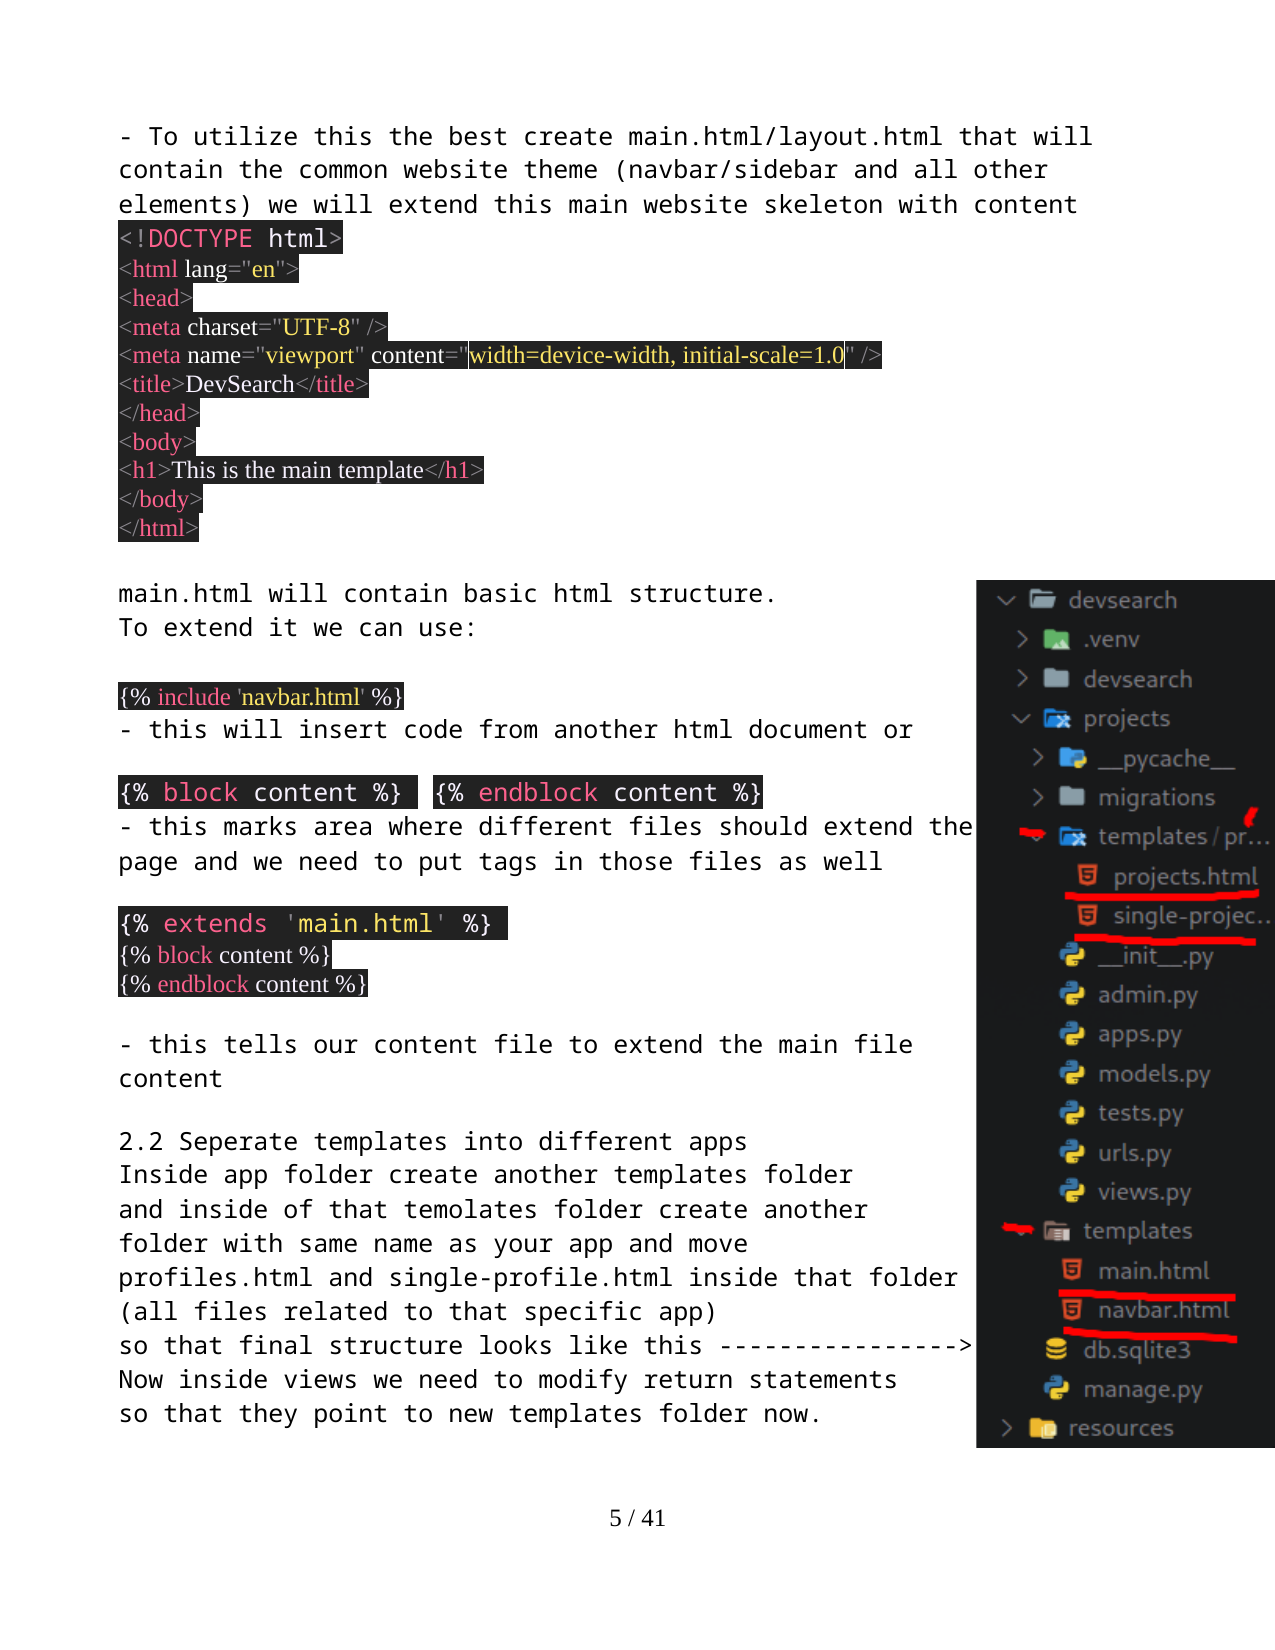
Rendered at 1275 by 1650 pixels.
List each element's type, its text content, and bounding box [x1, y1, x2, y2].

text 2.2 Seperate templates into different apps [118, 1123, 976, 1157]
text - this marks area where different files should extend the page and we need to put tags in those files as well [118, 809, 976, 877]
text <head> [118, 283, 1157, 312]
text {% block content %} [118, 940, 976, 969]
text main.html will contain basic html structure. [118, 576, 1157, 610]
text </body> [118, 484, 1157, 513]
text </html> [118, 513, 1157, 542]
text </head> [118, 398, 1157, 427]
text and inside of that temolates folder create another [118, 1191, 976, 1225]
text {% endblock content %} [118, 969, 976, 997]
text <html lang="en"> [118, 254, 1157, 283]
text <h1>This is the main template</h1> [118, 456, 1157, 484]
text {% include 'navbar.html' %} [118, 678, 976, 712]
text profiles.html and single-profile.html inside that folder [118, 1259, 976, 1293]
text <title>DevSearch</title> [118, 369, 1157, 398]
text - this tells our content file to extend the main file content [118, 1026, 976, 1094]
text <meta charset="UTF-8" /> [118, 312, 1157, 341]
text {% block content %} {% endblock content %} [118, 775, 976, 809]
text Now inside views we need to modify return statements [118, 1362, 976, 1396]
text - this will insert code from another html document or [118, 712, 976, 746]
text (all files related to that specific app) [118, 1293, 976, 1327]
text <body> [118, 427, 1157, 456]
text {% extends 'main.html' %} [118, 906, 976, 940]
picture [976, 580, 1275, 1448]
text folder with same name as your app and move [118, 1225, 976, 1259]
text <meta name="viewport" content="width=device-width, initial-scale=1.0" /> [118, 341, 1157, 369]
text <!DOCTYPE html> [118, 220, 1157, 254]
text so that final structure looks like this ----------------> [118, 1327, 976, 1362]
text - To utilize this the best create main.html/layout.html that will contain the common website theme (navbar/sidebar and all other elements) we will extend this main website skeleton with content [118, 118, 1157, 220]
text To extend it we can use: [118, 610, 976, 644]
text so that they point to new templates folder now. [118, 1396, 976, 1430]
text Inside app folder create another templates folder [118, 1157, 976, 1191]
